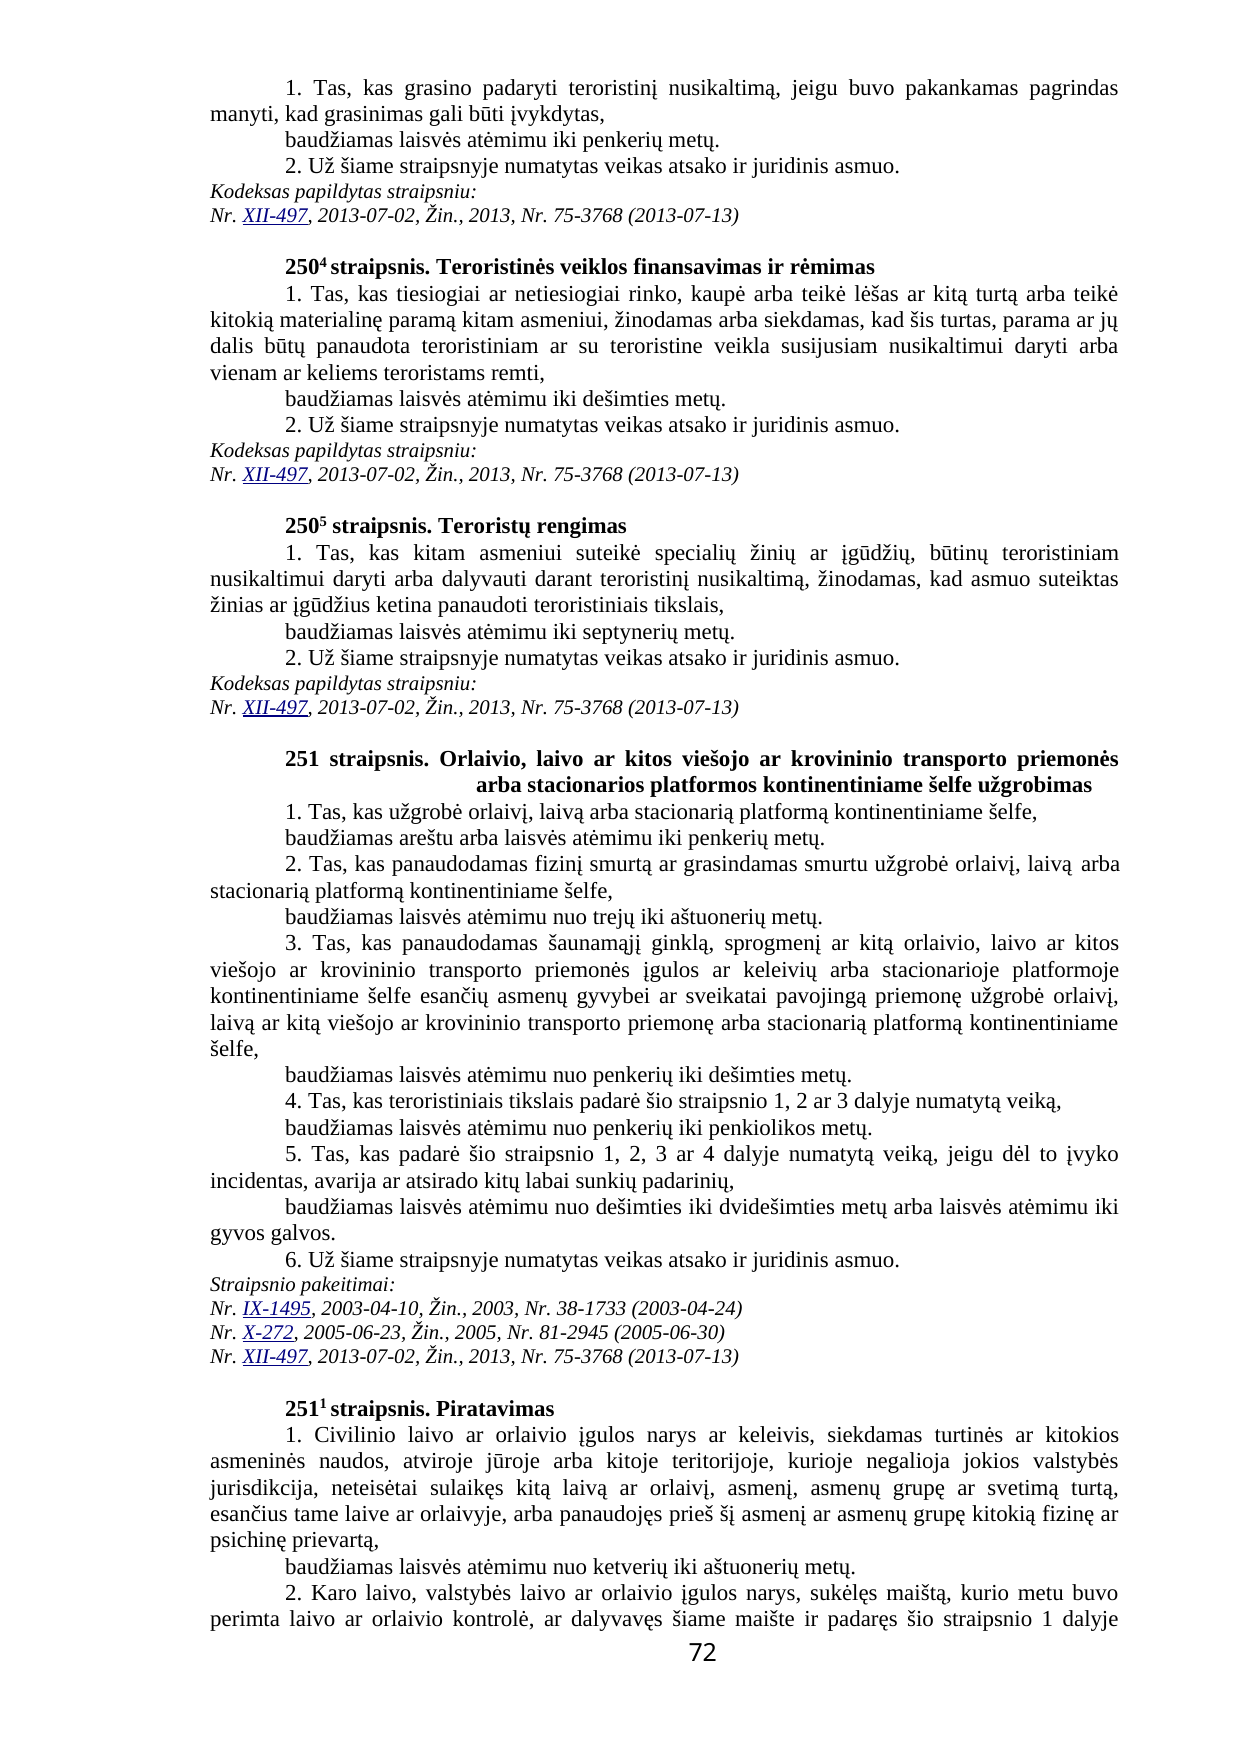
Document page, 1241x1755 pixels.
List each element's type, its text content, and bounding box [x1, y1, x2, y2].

text 6. Už šiame straipsnyje numatytas veikas atsako ir juridinis asmuo. [210, 1246, 1120, 1272]
text baudžiamas laisvės atėmimu nuo trejų iki aštuonerių metų. [210, 903, 1120, 929]
text baudžiamas laisvės atėmimu nuo dešimties iki dvidešimties metų arba laisvės atėmimu iki gyvos galvos. [210, 1193, 1120, 1246]
text 251 straipsnis. Orlaivio, laivo ar kitos viešojo ar krovininio transporto priemonės arba stacionarios platformos kontinentiniame šelfe užgrobimas [285, 745, 1120, 798]
text baudžiamas laisvės atėmimu iki septynerių metų. [210, 618, 1120, 644]
text 4. Tas, kas teroristiniais tikslais padarė šio straipsnio 1, 2 ar 3 dalyje numatytą veiką, [210, 1088, 1120, 1114]
text 2. Už šiame straipsnyje numatytas veikas atsako ir juridinis asmuo. [210, 412, 1120, 438]
text Kodeksas papildytas straipsniu: [210, 438, 1120, 462]
text baudžiamas laisvės atėmimu nuo penkerių iki penkiolikos metų. [210, 1114, 1120, 1140]
text Nr. X-272, 2005-06-23, Žin., 2005, Nr. 81-2945 (2005-06-30) [210, 1320, 1120, 1344]
text 3. Tas, kas panaudodamas šaunamąjį ginklą, sprogmenį ar kitą orlaivio, laivo ar kitos viešojo ar krovininio transporto priemonės įgulos ar keleivių arba stacionarioje platformoje kontinentiniame šelfe esančių asmenų gyvybei ar sveikatai pavojingą priemonę užgrobė orlaivį, laivą ar kitą viešojo ar krovininio transporto priemonę arba stacionarią platformą kontinentiniame šelfe, [210, 929, 1120, 1061]
text 2. Tas, kas panaudodamas fizinį smurtą ar grasindamas smurtu užgrobė orlaivį, laivą arba stacionarią platformą kontinentiniame šelfe, [210, 850, 1120, 903]
text 1. Tas, kas tiesiogiai ar netiesiogiai rinko, kaupė arba teikė lėšas ar kitą turtą arba teikė kitokią materialinę paramą kitam asmeniui, žinodamas arba siekdamas, kad šis turtas, parama ar jų dalis būtų panaudota teroristiniam ar su teroristine veikla susijusiam nusikaltimui daryti arba vienam ar keliems teroristams remti, [210, 280, 1120, 385]
text Nr. XII-497, 2013-07-02, Žin., 2013, Nr. 75-3768 (2013-07-13) [210, 203, 1120, 227]
text Nr. XII-497, 2013-07-02, Žin., 2013, Nr. 75-3768 (2013-07-13) [210, 462, 1120, 486]
text 2505 straipsnis. Teroristų rengimas [210, 512, 1120, 539]
text Kodeksas papildytas straipsniu: [210, 179, 1120, 203]
text baudžiamas laisvės atėmimu nuo penkerių iki dešimties metų. [210, 1061, 1120, 1088]
text Nr. XII-497, 2013-07-02, Žin., 2013, Nr. 75-3768 (2013-07-13) [210, 1344, 1120, 1368]
text Nr. XII-497, 2013-07-02, Žin., 2013, Nr. 75-3768 (2013-07-13) [210, 694, 1120, 719]
text 2. Už šiame straipsnyje numatytas veikas atsako ir juridinis asmuo. [210, 153, 1120, 179]
text 5. Tas, kas padarė šio straipsnio 1, 2, 3 ar 4 dalyje numatytą veiką, jeigu dėl to įvyko incidentas, avarija ar atsirado kitų labai sunkių padarinių, [210, 1140, 1120, 1193]
text 1. Tas, kas kitam asmeniui suteikė specialių žinių ar įgūdžių, būtinų teroristiniam nusikaltimui daryti arba dalyvauti darant teroristinį nusikaltimą, žinodamas, kad asmuo suteiktas žinias ar įgūdžius ketina panaudoti teroristiniais tikslais, [210, 539, 1120, 618]
text 1. Tas, kas grasino padaryti teroristinį nusikaltimą, jeigu buvo pakankamas pagrindas manyti, kad grasinimas gali būti įvykdytas, [210, 73, 1120, 126]
text Kodeksas papildytas straipsniu: [210, 671, 1120, 694]
text 2. Karo laivo, valstybės laivo ar orlaivio įgulos narys, sukėlęs maištą, kurio metu buvo perimta laivo ar orlaivio kontrolė, ar dalyvavęs šiame maište ir padaręs šio straipsnio 1 dalyje [210, 1579, 1120, 1632]
text 2. Už šiame straipsnyje numatytas veikas atsako ir juridinis asmuo. [210, 644, 1120, 671]
text 2511 straipsnis. Piratavimas [210, 1395, 1120, 1421]
text baudžiamas laisvės atėmimu iki penkerių metų. [210, 126, 1120, 153]
text 1. Tas, kas užgrobė orlaivį, laivą arba stacionarią platformą kontinentiniame šelfe, [210, 798, 1120, 824]
text 1. Civilinio laivo ar orlaivio įgulos narys ar keleivis, siekdamas turtinės ar kitokios asmeninės naudos, atviroje jūroje arba kitoje teritorijoje, kurioje negalioja jokios valstybės jurisdikcija, neteisėtai sulaikęs kitą laivą ar orlaivį, asmenį, asmenų grupę ar svetimą turtą, esančius tame laive ar orlaivyje, arba panaudojęs prieš šį asmenį ar asmenų grupę kitokią fizinę ar psichinę prievartą, [210, 1421, 1120, 1553]
text Straipsnio pakeitimai: [210, 1272, 1120, 1296]
text 2504 straipsnis. Teroristinės veiklos finansavimas ir rėmimas [210, 253, 1120, 280]
text baudžiamas laisvės atėmimu nuo ketverių iki aštuonerių metų. [210, 1553, 1120, 1579]
text baudžiamas areštu arba laisvės atėmimu iki penkerių metų. [210, 824, 1120, 850]
text baudžiamas laisvės atėmimu iki dešimties metų. [210, 385, 1120, 412]
text Nr. IX-1495, 2003-04-10, Žin., 2003, Nr. 38-1733 (2003-04-24) [210, 1296, 1120, 1320]
